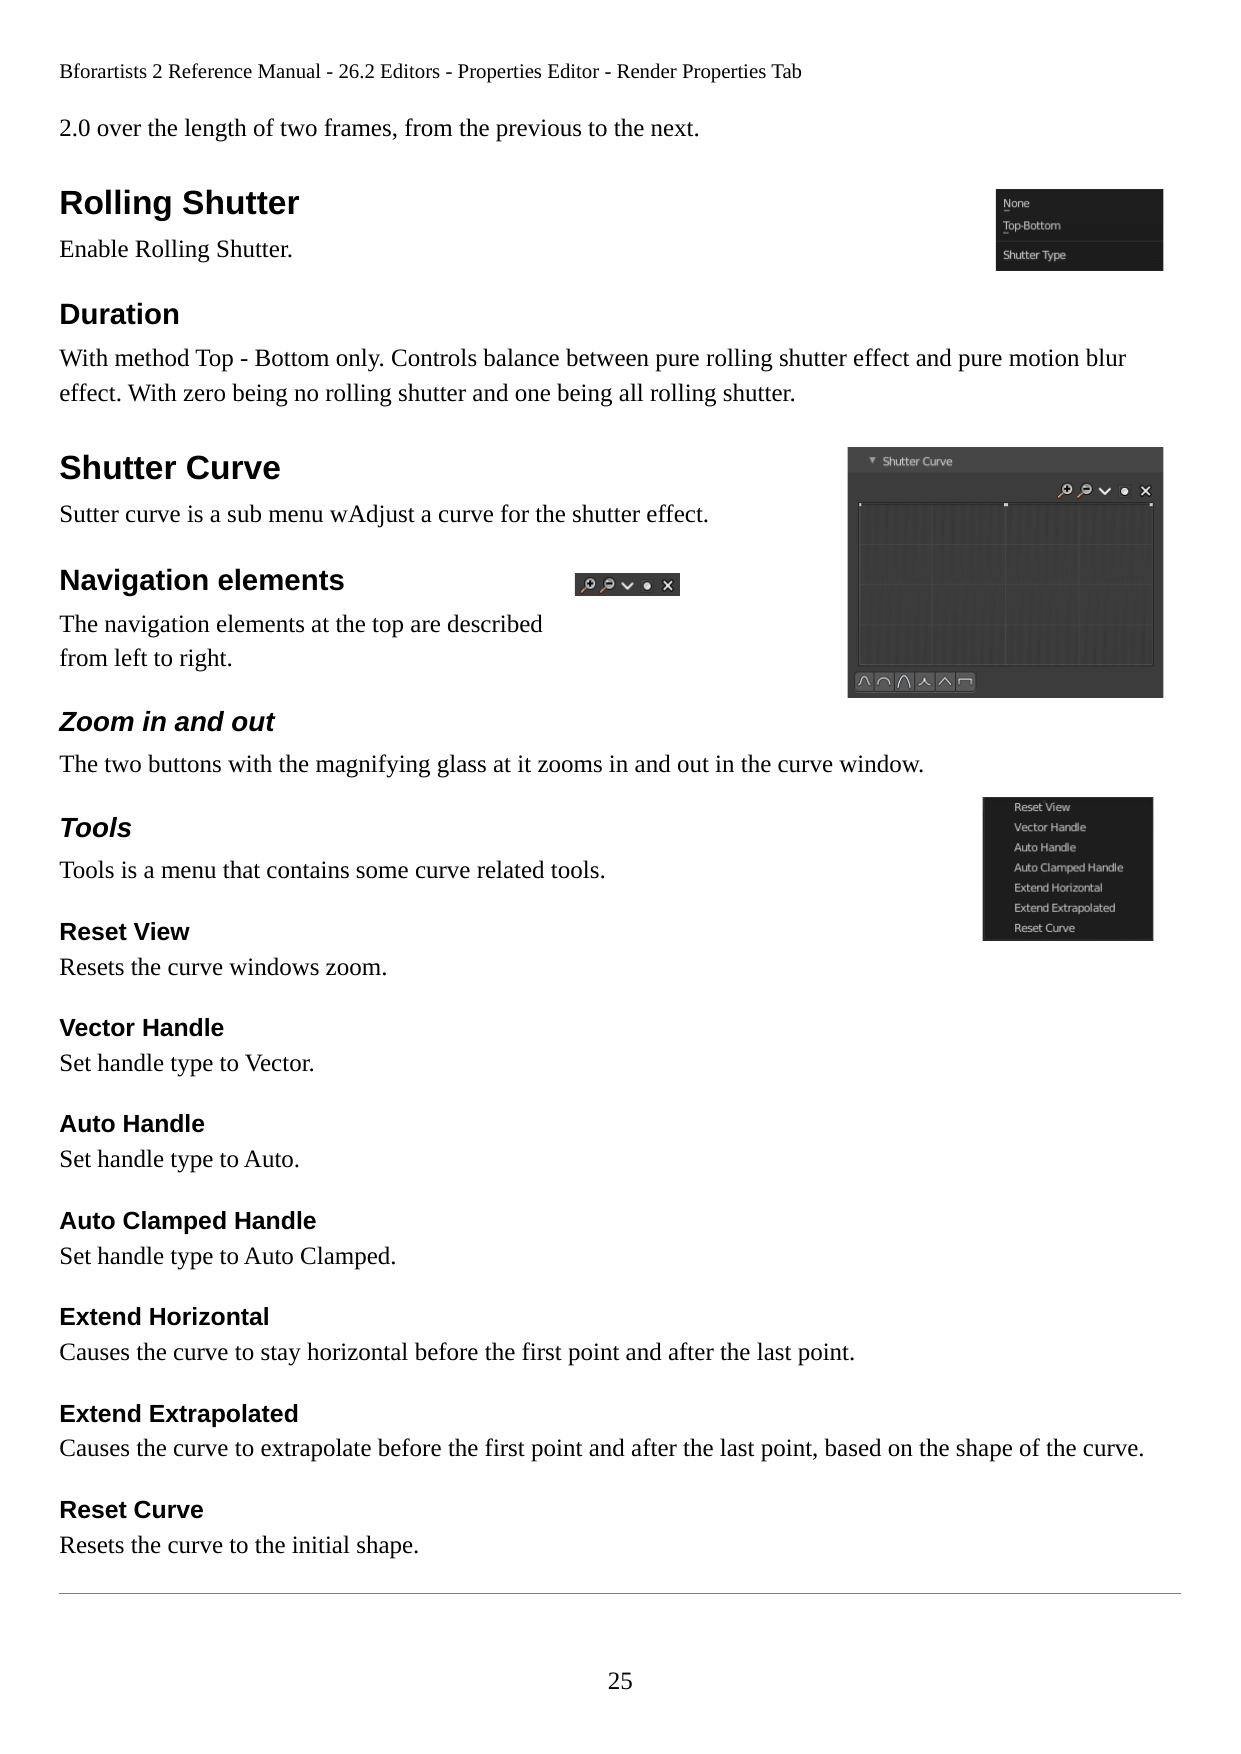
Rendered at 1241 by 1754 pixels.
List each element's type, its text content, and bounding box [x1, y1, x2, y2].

subtitle Extend Horizontal [59, 1302, 1181, 1331]
picture [847, 447, 1164, 698]
text Tools is a menu that contains some curve related tools. [59, 855, 982, 884]
picture [995, 189, 1164, 271]
subtitle Vector Handle [59, 1013, 1181, 1042]
text Set handle type to Auto. [59, 1144, 1181, 1173]
text 2.0 over the length of two frames, from the previous to the next. [59, 113, 1181, 141]
subtitle [1164, 448, 1181, 487]
subtitle Tools [59, 811, 982, 843]
subtitle [1164, 563, 1181, 596]
picture [982, 797, 1154, 941]
text Enable Rolling Shutter. [59, 234, 995, 262]
subtitle [1154, 811, 1181, 843]
text Set handle type to Vector. [59, 1048, 1181, 1077]
subtitle Auto Handle [59, 1109, 1181, 1138]
subtitle Extend Extrapolated [59, 1399, 1181, 1427]
picture [574, 573, 680, 596]
subtitle Navigation elements [59, 563, 847, 596]
text Resets the curve windows zoom. [59, 952, 1181, 980]
subtitle Duration [59, 297, 1181, 331]
text The two buttons with the magnifying glass at it zooms in and out in the curve window. [59, 749, 1181, 778]
text With method Top - Bottom only. Controls balance between pure rolling shutter effect and pure motion blur effect. With zero being no rolling shutter and one being all rolling shutter. [59, 343, 1181, 407]
text [1164, 234, 1181, 262]
subtitle Zoom in and out [59, 705, 1181, 737]
text Set handle type to Auto Clamped. [59, 1241, 1181, 1269]
text The navigation elements at the top are described from left to right. [59, 609, 847, 672]
subtitle Reset View [59, 917, 1181, 945]
text Causes the curve to extrapolate before the first point and after the last point, based on the shape of the curve. [59, 1433, 1181, 1462]
subtitle Shutter Curve [59, 448, 847, 487]
text Resets the curve to the initial shape. [59, 1530, 1181, 1558]
subtitle Rolling Shutter [59, 182, 1181, 221]
text Causes the curve to stay horizontal before the first point and after the last point. [59, 1337, 1181, 1366]
subtitle Auto Clamped Handle [59, 1206, 1181, 1234]
subtitle Reset Curve [59, 1495, 1181, 1523]
text Sutter curve is a sub menu wAdjust a curve for the shutter effect. [59, 499, 847, 528]
